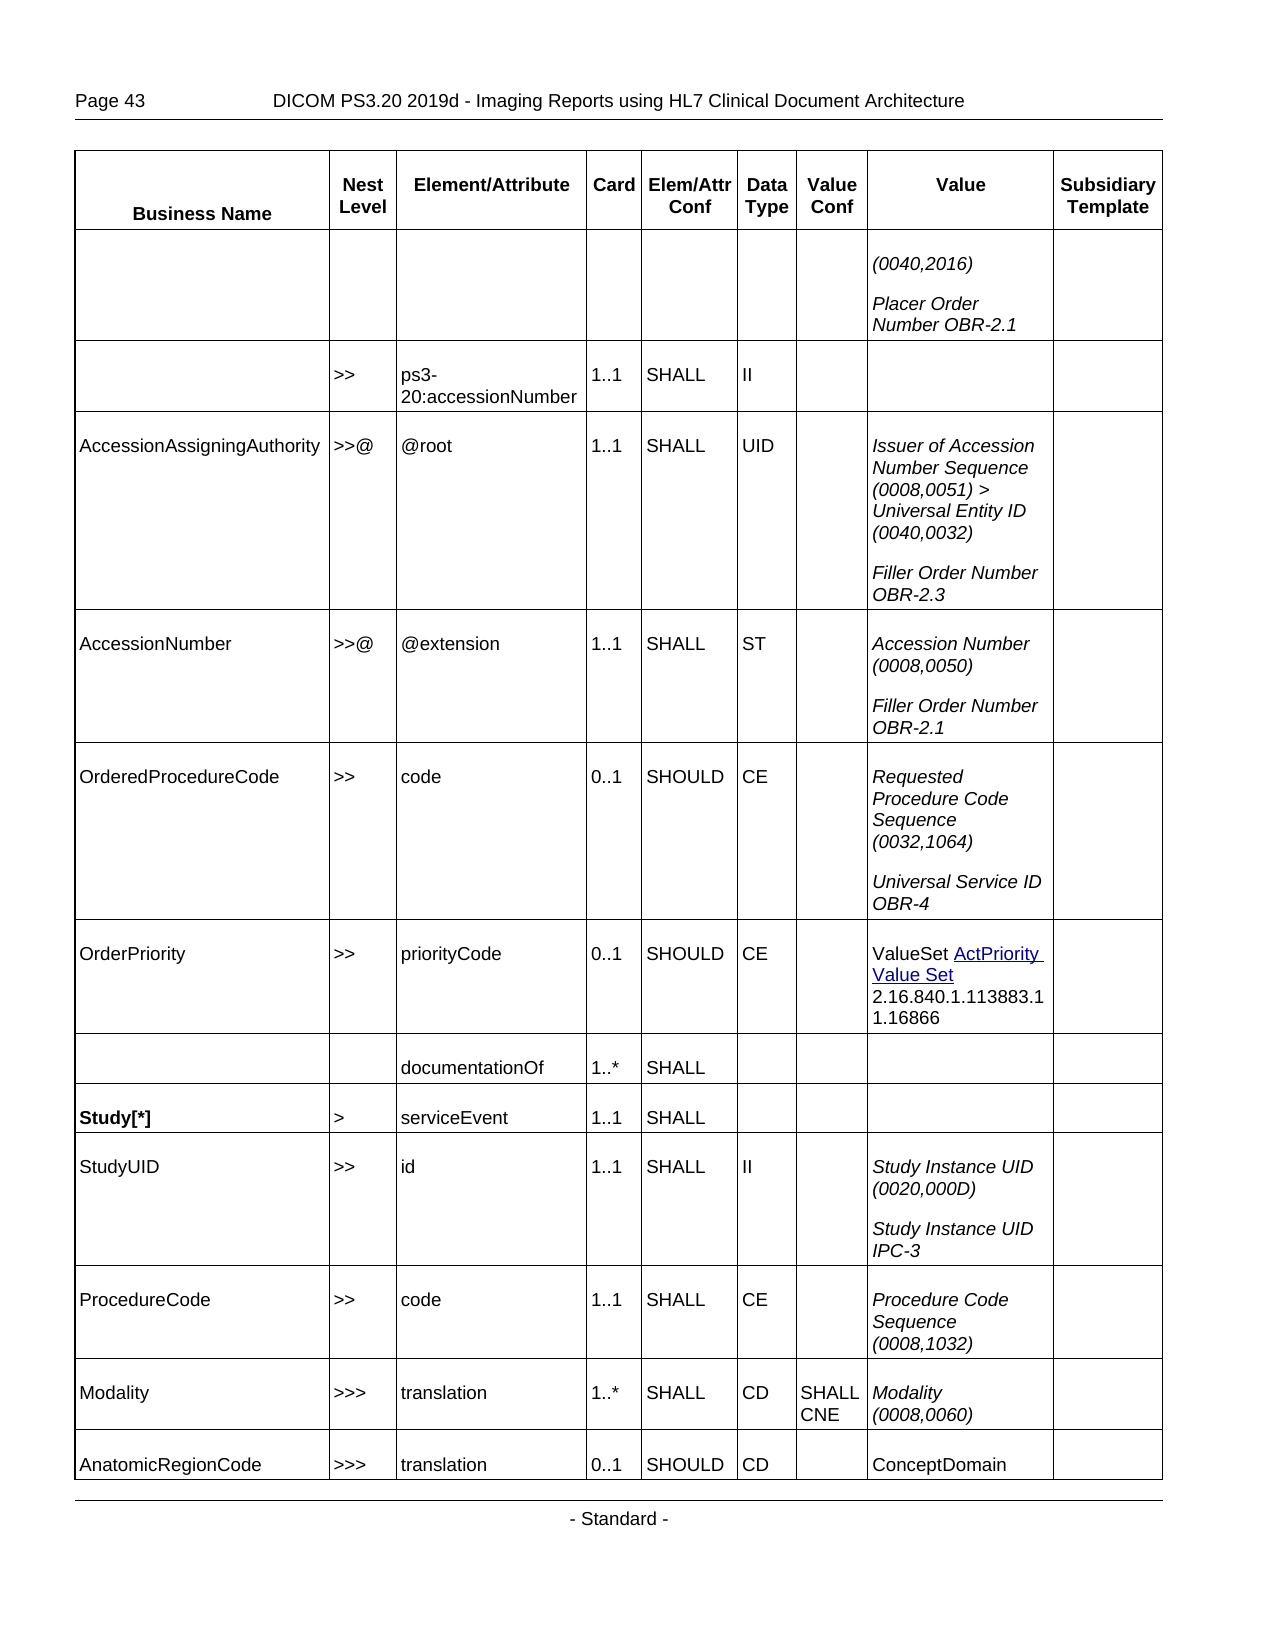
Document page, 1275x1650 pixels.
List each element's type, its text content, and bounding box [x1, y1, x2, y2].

table_cell II [738, 1133, 796, 1265]
table_header Subsidiary Template [1054, 151, 1162, 228]
table_cell [738, 1034, 796, 1082]
table_cell >>> [330, 1430, 396, 1479]
table_cell 1..* [587, 1359, 641, 1429]
table_cell [1054, 1133, 1162, 1265]
table_cell [738, 230, 796, 340]
table_cell [1054, 230, 1162, 340]
table_cell ps3-20:accessionNumber [397, 341, 586, 411]
table_cell @root [397, 412, 586, 609]
table_cell 1..* [587, 1034, 641, 1082]
table_cell [868, 341, 1053, 411]
table_cell Accession Number (0008,0050) Filler Order Number OBR-2.1 [868, 610, 1053, 742]
table_cell [1054, 610, 1162, 742]
table_cell [1054, 1266, 1162, 1358]
table_cell [76, 230, 329, 340]
table_cell 0..1 [587, 743, 641, 918]
table_header Element/​Attribute [397, 151, 586, 228]
table_cell SHALL [642, 412, 737, 609]
table_cell 1..1 [587, 1133, 641, 1265]
table_cell CE [738, 743, 796, 918]
table_cell Issuer of Accession Number Sequence (0008,0051) > Universal Entity ID (0040,0032) Filler Order Number OBR-2.3 [868, 412, 1053, 609]
table_cell [797, 610, 867, 742]
table_cell >> [330, 341, 396, 411]
table_cell >> [330, 920, 396, 1033]
table_cell [797, 412, 867, 609]
table_header Value [868, 151, 1053, 228]
table_cell Study Instance UID (0020,000D) Study Instance UID IPC-3 [868, 1133, 1053, 1265]
table_cell Modality (0008,0060) [868, 1359, 1053, 1429]
table_cell Procedure Code Sequence (0008,1032) [868, 1266, 1053, 1358]
table_cell 0..1 [587, 1430, 641, 1479]
table_header Data Type [738, 151, 796, 228]
table_cell SHALL [642, 610, 737, 742]
table_cell >> [330, 1133, 396, 1265]
table_cell code [397, 1266, 586, 1358]
table_cell translation [397, 1430, 586, 1479]
table_cell [868, 1034, 1053, 1082]
table_cell [738, 1084, 796, 1132]
table_cell >>@ [330, 412, 396, 609]
table_cell Requested Procedure Code Sequence (0032,1064) Universal Service ID OBR-4 [868, 743, 1053, 918]
table_cell CD [738, 1359, 796, 1429]
table_header Elem/Attr Conf [642, 151, 737, 228]
table_header Business Name [76, 151, 329, 228]
table_cell @extension [397, 610, 586, 742]
table_cell >>@ [330, 610, 396, 742]
table_cell Order​Priority [76, 920, 329, 1033]
table_cell translation [397, 1359, 586, 1429]
table_header Nest Level [330, 151, 396, 228]
table_cell [330, 230, 396, 340]
table_cell [1054, 341, 1162, 411]
table_cell 1..1 [587, 412, 641, 609]
table_cell [76, 1034, 329, 1082]
table_cell [797, 1084, 867, 1132]
table_cell [1054, 743, 1162, 918]
table_cell [797, 1034, 867, 1082]
table_cell SHALL CNE [797, 1359, 867, 1429]
table_cell SHOULD [642, 920, 737, 1033]
table_cell [1054, 920, 1162, 1033]
table_cell code [397, 743, 586, 918]
table_cell SHOULD [642, 1430, 737, 1479]
table_cell [1054, 1359, 1162, 1429]
table_cell [868, 1084, 1053, 1132]
table_cell 1..1 [587, 341, 641, 411]
table_cell [797, 341, 867, 411]
table_cell [1054, 1430, 1162, 1479]
table_cell Modality [76, 1359, 329, 1429]
table_cell service​Event [397, 1084, 586, 1132]
table_cell [1054, 1084, 1162, 1132]
table_cell II [738, 341, 796, 411]
table_cell CD [738, 1430, 796, 1479]
table_cell SHOULD [642, 743, 737, 918]
table_cell SHALL [642, 1266, 737, 1358]
table_cell [797, 743, 867, 918]
table_cell >>> [330, 1359, 396, 1429]
table_cell [330, 1034, 396, 1082]
table_cell SHALL [642, 1034, 737, 1082]
table_cell SHALL [642, 341, 737, 411]
table_cell >> [330, 1266, 396, 1358]
table_cell Ordered​Procedure​Code [76, 743, 329, 918]
table_cell ST [738, 610, 796, 742]
table_cell [797, 1133, 867, 1265]
table_cell [797, 1430, 867, 1479]
table_cell 1..1 [587, 610, 641, 742]
table_cell UID [738, 412, 796, 609]
table_cell (0040,2016) Placer Order Number OBR-2.1 [868, 230, 1053, 340]
table_cell SHALL [642, 1359, 737, 1429]
table_header Value Conf [797, 151, 867, 228]
table_cell [1054, 1034, 1162, 1082]
table_cell documentation​Of [397, 1034, 586, 1082]
table_cell SHALL [642, 1133, 737, 1265]
table_cell Procedure​Code [76, 1266, 329, 1358]
table_cell Accession​Assigning​Authority [76, 412, 329, 609]
table_cell 1..1 [587, 1266, 641, 1358]
table_cell Study​UID [76, 1133, 329, 1265]
table_cell Anatomic​Region​Code [76, 1430, 329, 1479]
table_cell Accession​Number [76, 610, 329, 742]
table_cell 1..1 [587, 1084, 641, 1132]
table_cell CE [738, 1266, 796, 1358]
table_cell [642, 230, 737, 340]
table_cell 0..1 [587, 920, 641, 1033]
table_cell CE [738, 920, 796, 1033]
table_cell [1054, 412, 1162, 609]
table_cell >> [330, 743, 396, 918]
table_cell priority​Code [397, 920, 586, 1033]
table_cell Study[*] [76, 1084, 329, 1132]
table_cell id [397, 1133, 586, 1265]
table_cell > [330, 1084, 396, 1132]
table_cell [587, 230, 641, 340]
table_cell [797, 920, 867, 1033]
table_cell [797, 1266, 867, 1358]
table_cell SHALL [642, 1084, 737, 1132]
table_cell [397, 230, 586, 340]
table_cell Concept​Domain [868, 1430, 1053, 1479]
table_cell [76, 341, 329, 411]
table_cell ValueSet ActPriority Value Set 2.16.840.1.113883.11.16866 [868, 920, 1053, 1033]
table_cell [797, 230, 867, 340]
table_header Card [587, 151, 641, 228]
